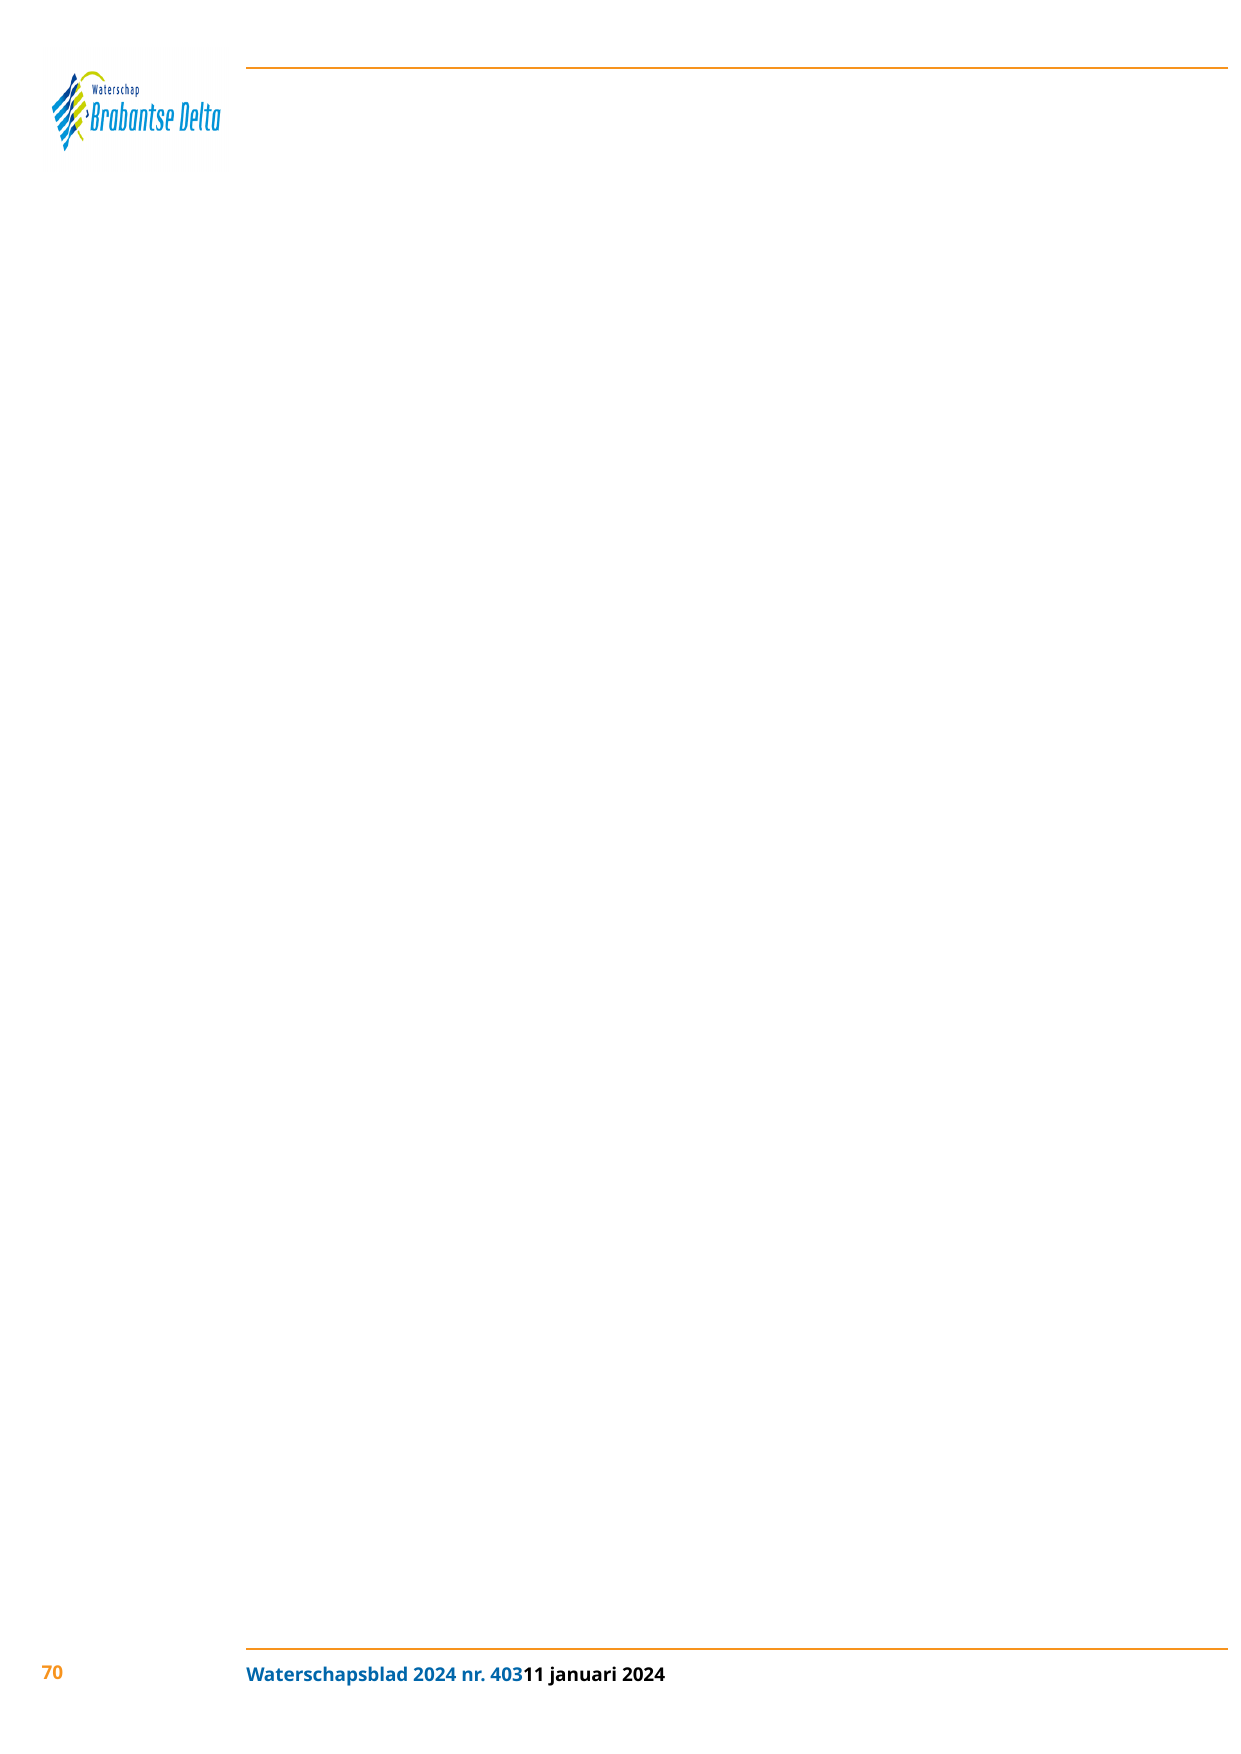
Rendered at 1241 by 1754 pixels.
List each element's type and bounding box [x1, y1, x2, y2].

picture [41, 47, 231, 172]
